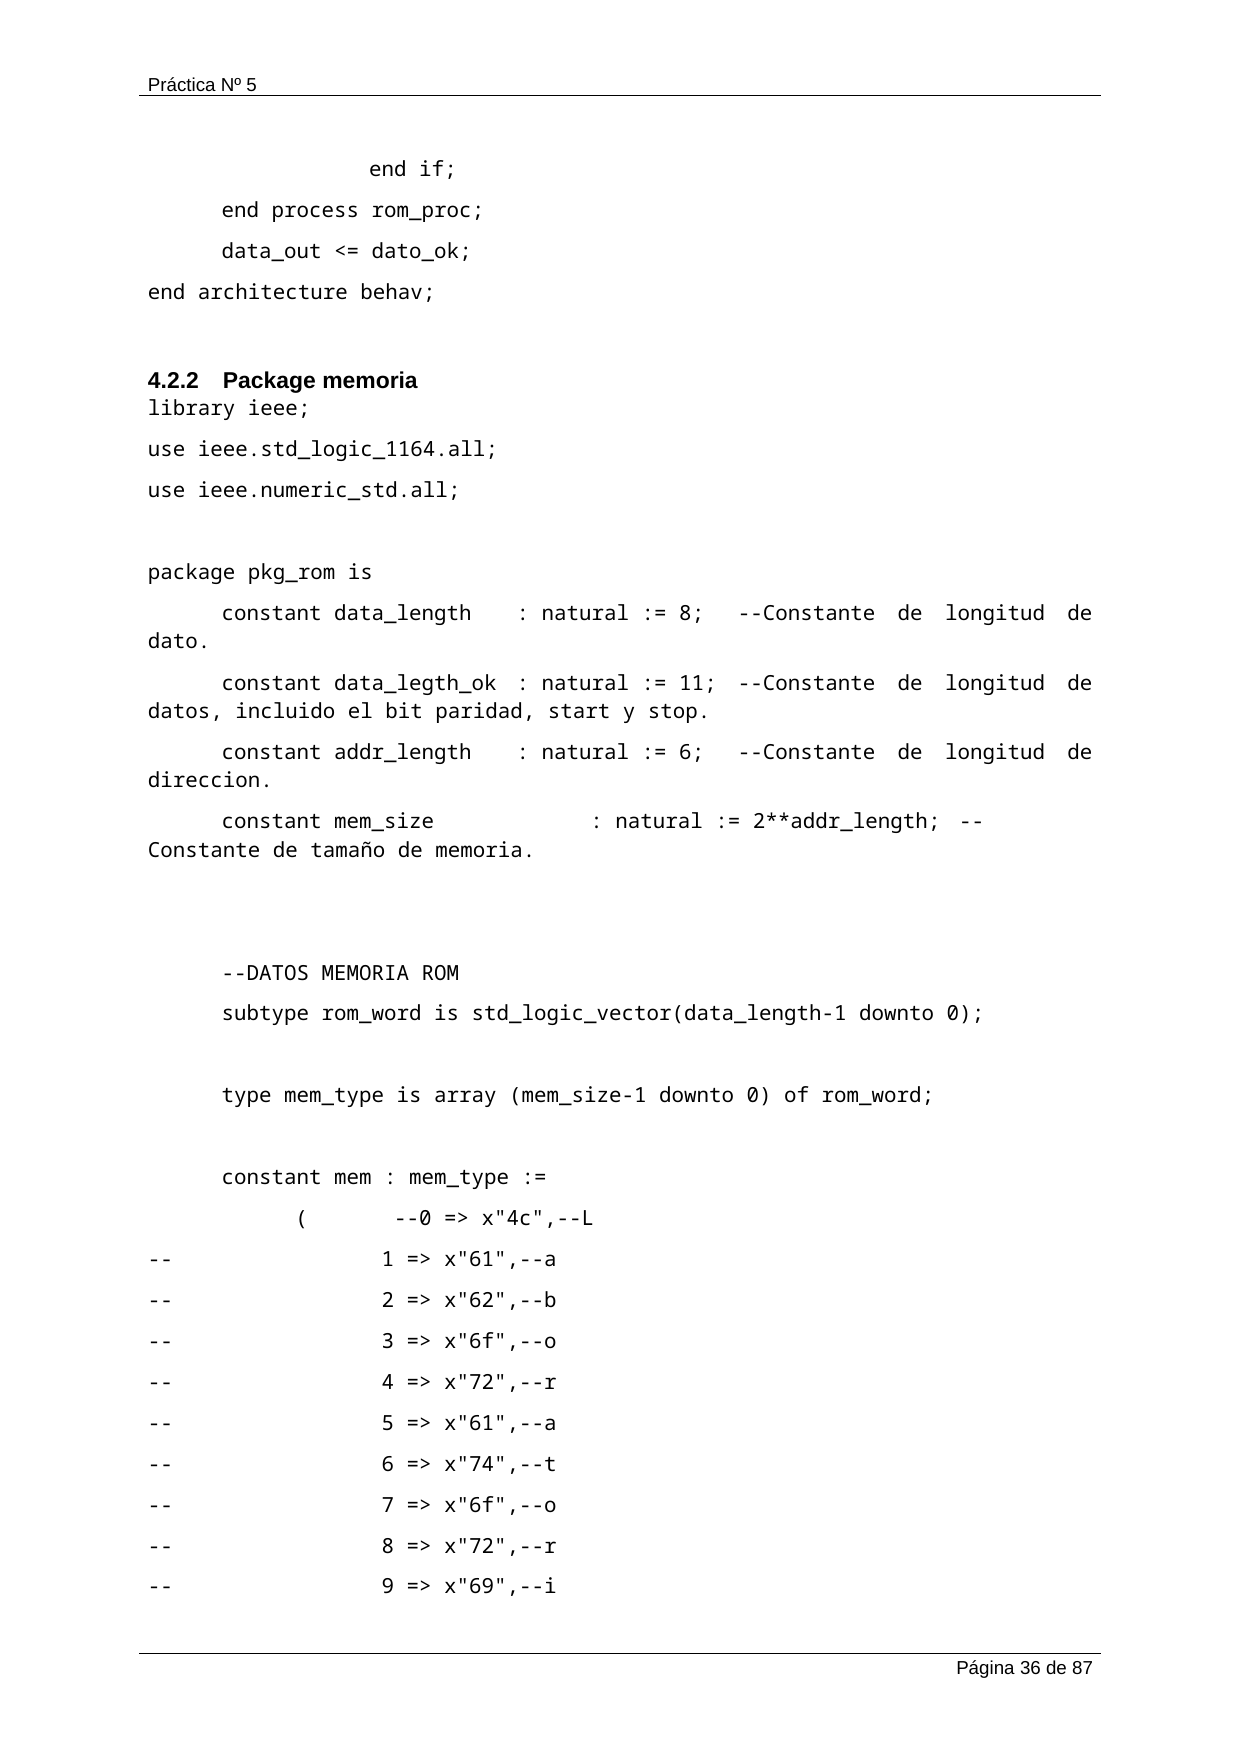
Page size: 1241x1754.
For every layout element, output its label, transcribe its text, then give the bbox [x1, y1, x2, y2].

text --DATOS MEMORIA ROM [148, 958, 1092, 986]
subtitle Package memoria [148, 367, 1092, 393]
text constant data_legth_ok : natural := 11; --Constante de longitud de datos, incluido el bit paridad, start y stop. [148, 668, 1092, 724]
text -- 9 => x"69",--i [148, 1572, 1092, 1600]
text subtype rom_word is std_logic_vector(data_length-1 downto 0); [148, 998, 1092, 1027]
text -- 7 => x"6f",--o [148, 1490, 1092, 1518]
text -- 1 => x"61",--a [148, 1244, 1092, 1273]
text data_out <= dato_ok; [148, 236, 1092, 264]
text use ieee.std_logic_1164.all; [148, 434, 1092, 463]
text -- 3 => x"6f",--o [148, 1326, 1092, 1354]
text constant data_length : natural := 8; --Constante de longitud de dato. [148, 598, 1092, 655]
text end process rom_proc; [148, 195, 1092, 223]
text -- 4 => x"72",--r [148, 1367, 1092, 1395]
text package pkg_rom is [148, 557, 1092, 586]
text ( --0 => x"4c",--L [148, 1203, 1092, 1232]
text library ieee; [148, 393, 1092, 422]
text constant addr_length : natural := 6; --Constante de longitud de direccion. [148, 737, 1092, 794]
text end if; [148, 154, 1092, 183]
text type mem_type is array (mem_size-1 downto 0) of rom_word; [148, 1080, 1092, 1109]
text end architecture behav; [148, 277, 1092, 305]
text -- 2 => x"62",--b [148, 1285, 1092, 1313]
text -- 8 => x"72",--r [148, 1531, 1092, 1559]
text constant mem_size : natural := 2**addr_length; --Constante de tamaño de memoria. [148, 806, 1092, 863]
text use ieee.numeric_std.all; [148, 475, 1092, 504]
text -- 6 => x"74",--t [148, 1449, 1092, 1477]
text constant mem : mem_type := [148, 1162, 1092, 1191]
text -- 5 => x"61",--a [148, 1408, 1092, 1436]
